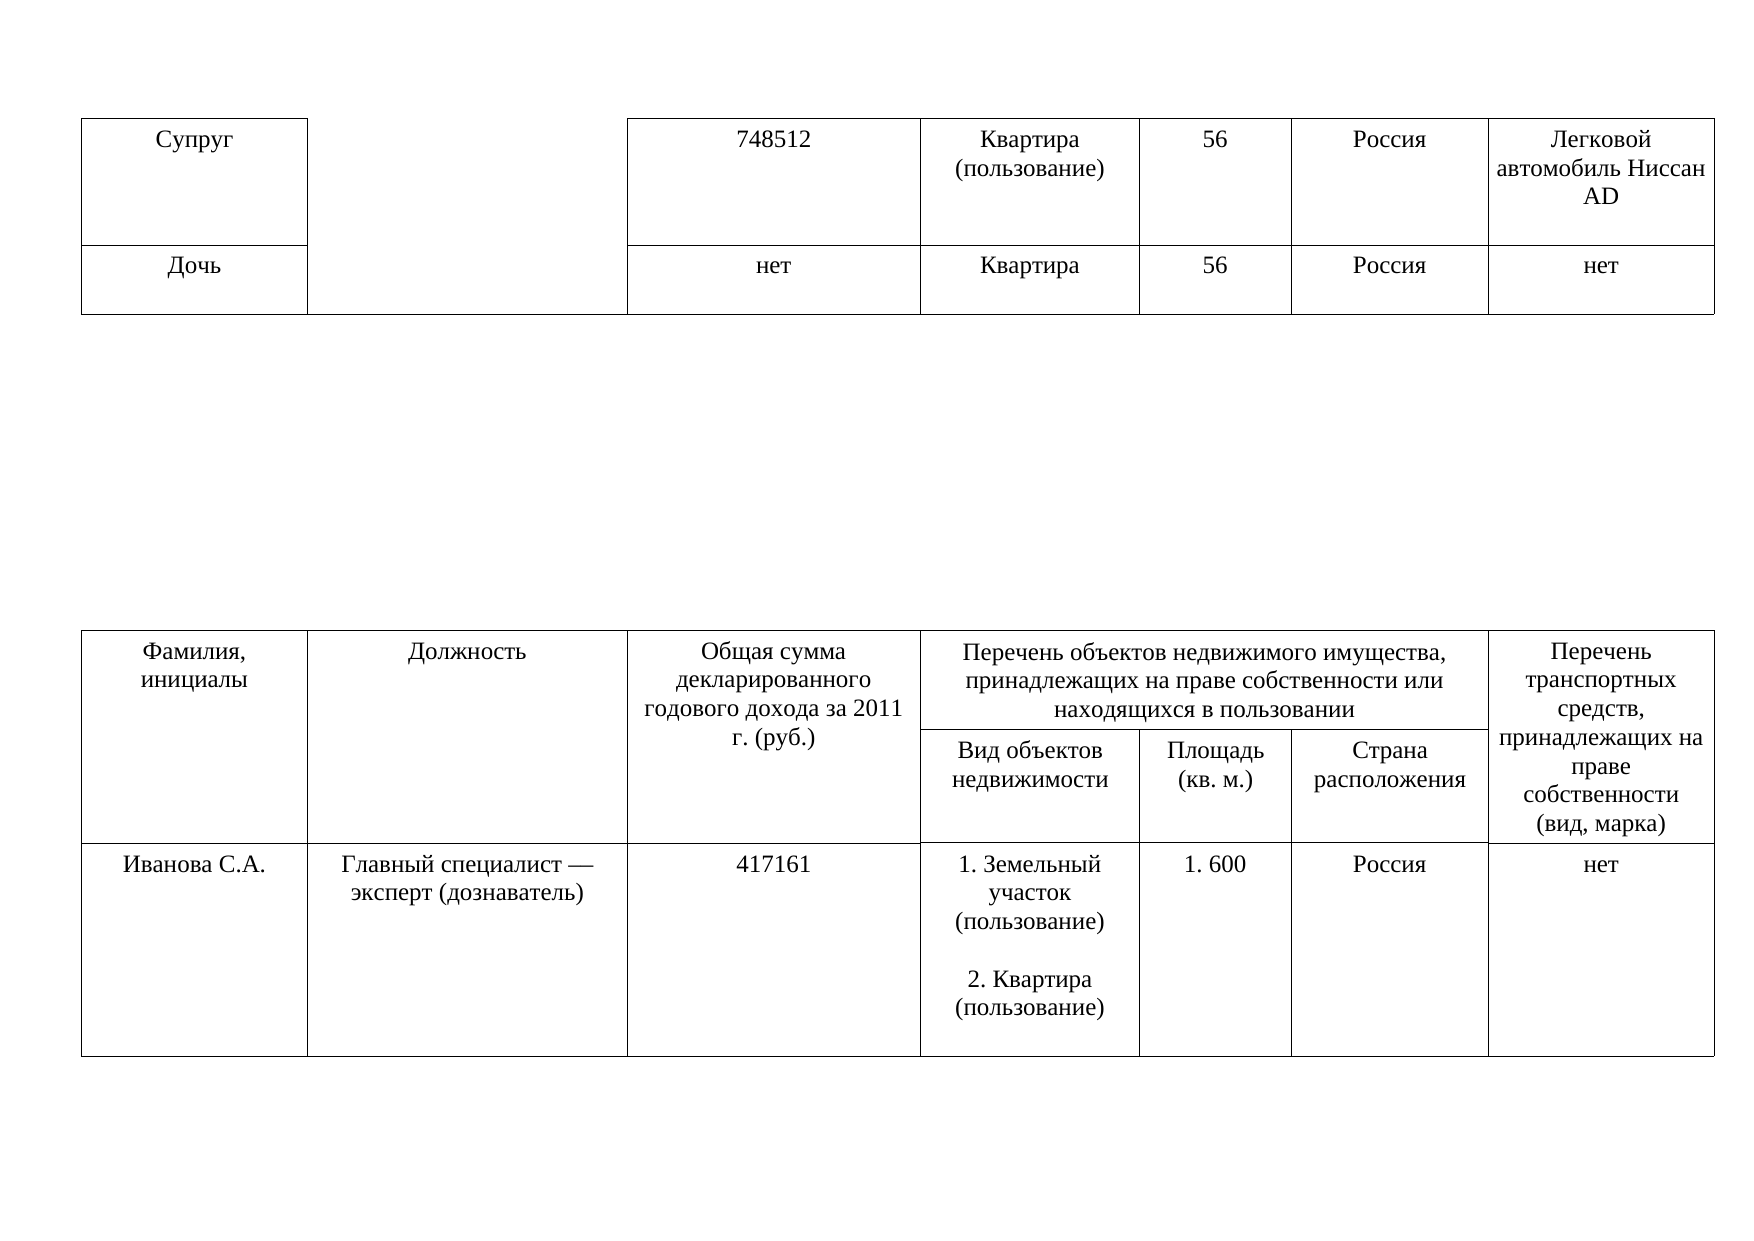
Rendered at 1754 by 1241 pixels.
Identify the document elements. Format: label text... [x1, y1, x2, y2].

table_cell Вид объектов недвижимости [921, 730, 1139, 842]
table_header Перечень транспортных средств, принадлежащих на праве собственности (вид, марка) [1489, 631, 1714, 843]
table_cell нет [1489, 844, 1714, 1056]
table_cell нет [628, 246, 920, 314]
table_cell Квартира (пользование) [921, 119, 1139, 245]
table_cell 56 [1140, 119, 1291, 245]
table_cell [308, 118, 627, 314]
table_cell 56 [1140, 246, 1291, 314]
table_cell Квартира [921, 246, 1139, 314]
table_cell Россия [1292, 246, 1488, 314]
table_cell Россия [1292, 843, 1488, 1056]
table_header Перечень объектов недвижимого имущества, принадлежащих на праве собственности или находящихся в пользовании [921, 631, 1488, 729]
table_header Должность [308, 631, 627, 843]
table_cell 417161 [628, 844, 920, 1056]
table_cell Дочь [82, 246, 307, 314]
table_cell Главный специалист –– эксперт (дознаватель) [308, 844, 627, 1056]
table_cell 1. 600 [1140, 843, 1291, 1056]
table_cell Страна расположения [1292, 730, 1488, 842]
table_cell нет [1489, 246, 1714, 314]
table_cell Легковой автомобиль Ниссан AD [1489, 119, 1714, 245]
table_cell Площадь (кв. м.) [1140, 730, 1291, 842]
table_cell 748512 [628, 119, 920, 245]
table_cell Иванова С.А. [82, 844, 307, 1056]
table_header Общая сумма декларированного годового дохода за 2011 г. (руб.) [628, 631, 920, 843]
table_cell 1. Земельный участок (пользование) 2. Квартира (пользование) [921, 843, 1139, 1056]
table_cell Россия [1292, 119, 1488, 245]
table_header Фамилия, инициалы [82, 631, 307, 843]
table_cell Супруг [82, 119, 307, 245]
